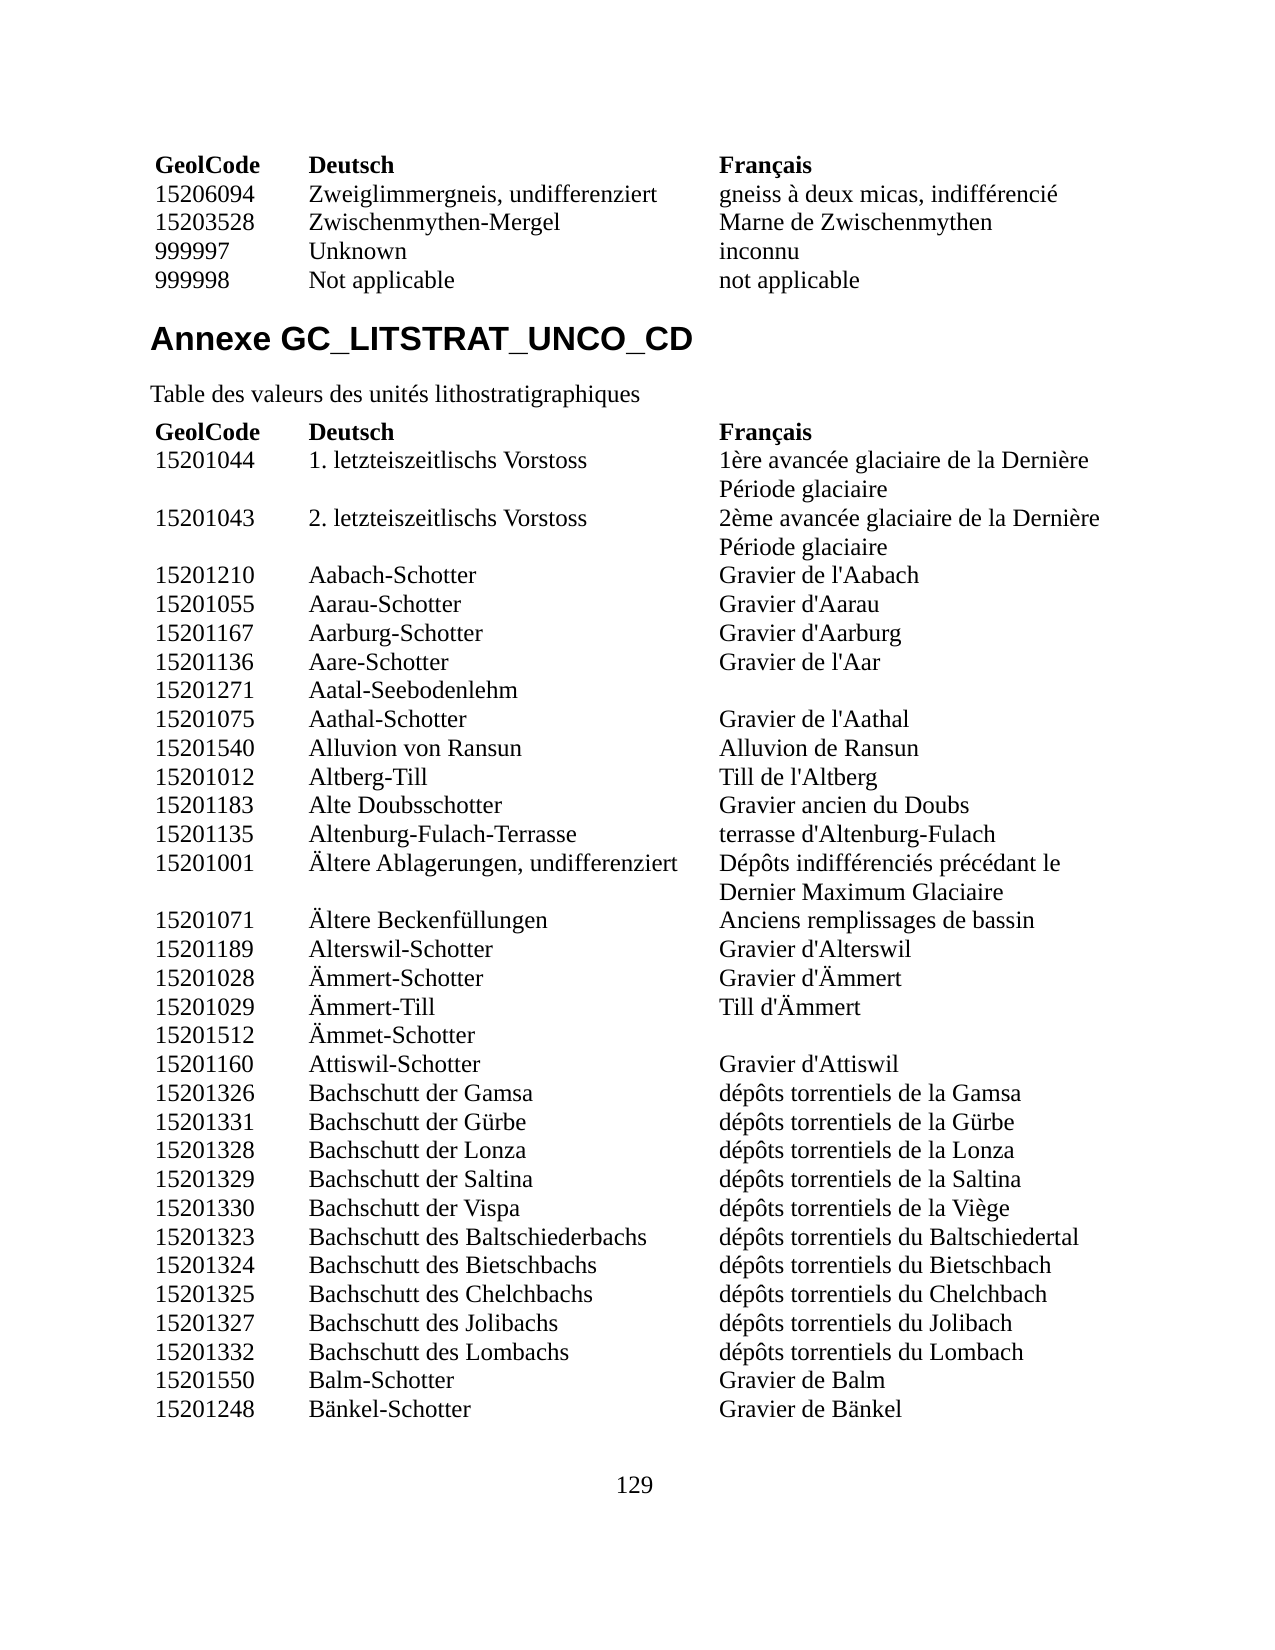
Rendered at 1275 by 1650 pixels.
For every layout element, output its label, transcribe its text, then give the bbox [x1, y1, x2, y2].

table_header Deutsch [304, 150, 714, 179]
table_cell Aatal-Seebodenlehm [304, 675, 714, 704]
table_cell Balm-Schotter [304, 1365, 714, 1394]
table_cell 15203528 [150, 208, 304, 236]
table_cell 15206094 [150, 179, 304, 207]
table_cell 15201135 [150, 819, 304, 848]
table_cell 2ème avancée glaciaire de la Dernière Période glaciaire [714, 503, 1125, 560]
table_cell dépôts torrentiels de la Gamsa [714, 1078, 1125, 1107]
table_cell Bachschutt der Vispa [304, 1193, 714, 1222]
table_cell not applicable [714, 265, 1125, 294]
table_cell Alluvion de Ransun [714, 733, 1125, 762]
table_cell terrasse d'Altenburg-Fulach [714, 819, 1125, 848]
table_cell inconnu [714, 236, 1125, 265]
table_cell 15201028 [150, 963, 304, 992]
table_cell Anciens remplissages de bassin [714, 905, 1125, 934]
table_cell 15201271 [150, 675, 304, 704]
table_cell Gravier d'Aarau [714, 589, 1125, 618]
table_cell Bachschutt der Gürbe [304, 1107, 714, 1135]
table_cell Bachschutt des Jolibachs [304, 1308, 714, 1337]
table_cell 15201550 [150, 1365, 304, 1394]
table_cell 15201512 [150, 1020, 304, 1049]
table_cell 15201075 [150, 704, 304, 733]
table_cell Not applicable [304, 265, 714, 294]
table_cell 15201029 [150, 992, 304, 1020]
table_cell Alluvion von Ransun [304, 733, 714, 762]
table_cell Altberg-Till [304, 762, 714, 790]
table_cell 999998 [150, 265, 304, 294]
table_cell Ältere Beckenfüllungen [304, 905, 714, 934]
table_cell 15201331 [150, 1107, 304, 1135]
table_cell 15201043 [150, 503, 304, 560]
table_cell 15201044 [150, 445, 304, 503]
table_cell Bachschutt des Lombachs [304, 1337, 714, 1365]
table_cell dépôts torrentiels du Lombach [714, 1337, 1125, 1365]
table_cell Bänkel-Schotter [304, 1394, 714, 1423]
text Table des valeurs des unités lithostratigraphiques [150, 379, 1125, 408]
table_cell 15201183 [150, 790, 304, 819]
table_cell dépôts torrentiels du Baltschiedertal [714, 1222, 1125, 1250]
table_cell dépôts torrentiels du Chelchbach [714, 1279, 1125, 1308]
table_cell Gravier d'Alterswil [714, 934, 1125, 963]
table_header Deutsch [304, 417, 714, 445]
table_cell Bachschutt des Chelchbachs [304, 1279, 714, 1308]
table_cell 15201323 [150, 1222, 304, 1250]
table_cell dépôts torrentiels de la Saltina [714, 1164, 1125, 1193]
table_cell Bachschutt des Baltschiederbachs [304, 1222, 714, 1250]
table_cell 15201136 [150, 647, 304, 675]
table_cell Ämmert-Schotter [304, 963, 714, 992]
table_cell Till d'Ämmert [714, 992, 1125, 1020]
table_cell Zwischenmythen-Mergel [304, 208, 714, 236]
table_cell Aare-Schotter [304, 647, 714, 675]
table_cell 15201160 [150, 1049, 304, 1078]
table_cell Gravier de l'Aar [714, 647, 1125, 675]
table_cell dépôts torrentiels de la Gürbe [714, 1107, 1125, 1135]
table_cell 15201001 [150, 848, 304, 905]
table_header Français [714, 150, 1125, 179]
table_cell 15201071 [150, 905, 304, 934]
table_cell Ämmet-Schotter [304, 1020, 714, 1049]
table_cell Gravier de l'Aathal [714, 704, 1125, 733]
table_cell 1ère avancée glaciaire de la Dernière Période glaciaire [714, 445, 1125, 503]
table_cell 15201328 [150, 1135, 304, 1164]
table_cell Bachschutt der Gamsa [304, 1078, 714, 1107]
table_cell Gravier d'Aarburg [714, 618, 1125, 647]
table_cell Alte Doubsschotter [304, 790, 714, 819]
table_cell [714, 1020, 1125, 1049]
table_cell Gravier de l'Aabach [714, 560, 1125, 589]
table_header Français [714, 417, 1125, 445]
table_cell Till de l'Altberg [714, 762, 1125, 790]
table_cell Attiswil-Schotter [304, 1049, 714, 1078]
table_cell Ältere Ablagerungen, undifferenziert [304, 848, 714, 905]
table_cell 15201332 [150, 1337, 304, 1365]
subtitle Annexe GC_LITSTRAT_UNCO_CD [150, 319, 1125, 357]
table_cell Aabach-Schotter [304, 560, 714, 589]
table_cell Bachschutt der Lonza [304, 1135, 714, 1164]
table_cell dépôts torrentiels de la Viège [714, 1193, 1125, 1222]
table_cell 15201248 [150, 1394, 304, 1423]
table_cell Alterswil-Schotter [304, 934, 714, 963]
table_cell Ämmert-Till [304, 992, 714, 1020]
table_cell Aarburg-Schotter [304, 618, 714, 647]
table_cell Gravier d'Attiswil [714, 1049, 1125, 1078]
table_cell 15201012 [150, 762, 304, 790]
table_cell dépôts torrentiels de la Lonza [714, 1135, 1125, 1164]
table_cell 15201167 [150, 618, 304, 647]
table_cell 15201540 [150, 733, 304, 762]
table_cell 15201324 [150, 1250, 304, 1279]
table_cell 15201327 [150, 1308, 304, 1337]
table_cell Zweiglimmergneis, undifferenziert [304, 179, 714, 207]
table_cell Gravier ancien du Doubs [714, 790, 1125, 819]
table_cell dépôts torrentiels du Jolibach [714, 1308, 1125, 1337]
table_header GeolCode [150, 417, 304, 445]
table_cell gneiss à deux micas, indifférencié [714, 179, 1125, 207]
table_cell 15201330 [150, 1193, 304, 1222]
table_cell Altenburg-Fulach-Terrasse [304, 819, 714, 848]
table_cell 1. letzteiszeitlischs Vorstoss [304, 445, 714, 503]
table_cell Dépôts indifférenciés précédant le Dernier Maximum Glaciaire [714, 848, 1125, 905]
table_cell 999997 [150, 236, 304, 265]
table_cell Unknown [304, 236, 714, 265]
table_cell Bachschutt der Saltina [304, 1164, 714, 1193]
table_cell dépôts torrentiels du Bietschbach [714, 1250, 1125, 1279]
table_cell Marne de Zwischenmythen [714, 208, 1125, 236]
table_cell 15201325 [150, 1279, 304, 1308]
table_header GeolCode [150, 150, 304, 179]
table_cell 15201189 [150, 934, 304, 963]
table_cell Aathal-Schotter [304, 704, 714, 733]
table_cell 15201055 [150, 589, 304, 618]
table_cell Bachschutt des Bietschbachs [304, 1250, 714, 1279]
table_cell 15201326 [150, 1078, 304, 1107]
table_cell Gravier d'Ämmert [714, 963, 1125, 992]
table_cell Gravier de Bänkel [714, 1394, 1125, 1423]
table_cell [714, 675, 1125, 704]
table_cell Aarau-Schotter [304, 589, 714, 618]
table_cell 15201210 [150, 560, 304, 589]
table_cell Gravier de Balm [714, 1365, 1125, 1394]
table_cell 2. letzteiszeitlischs Vorstoss [304, 503, 714, 560]
table_cell 15201329 [150, 1164, 304, 1193]
